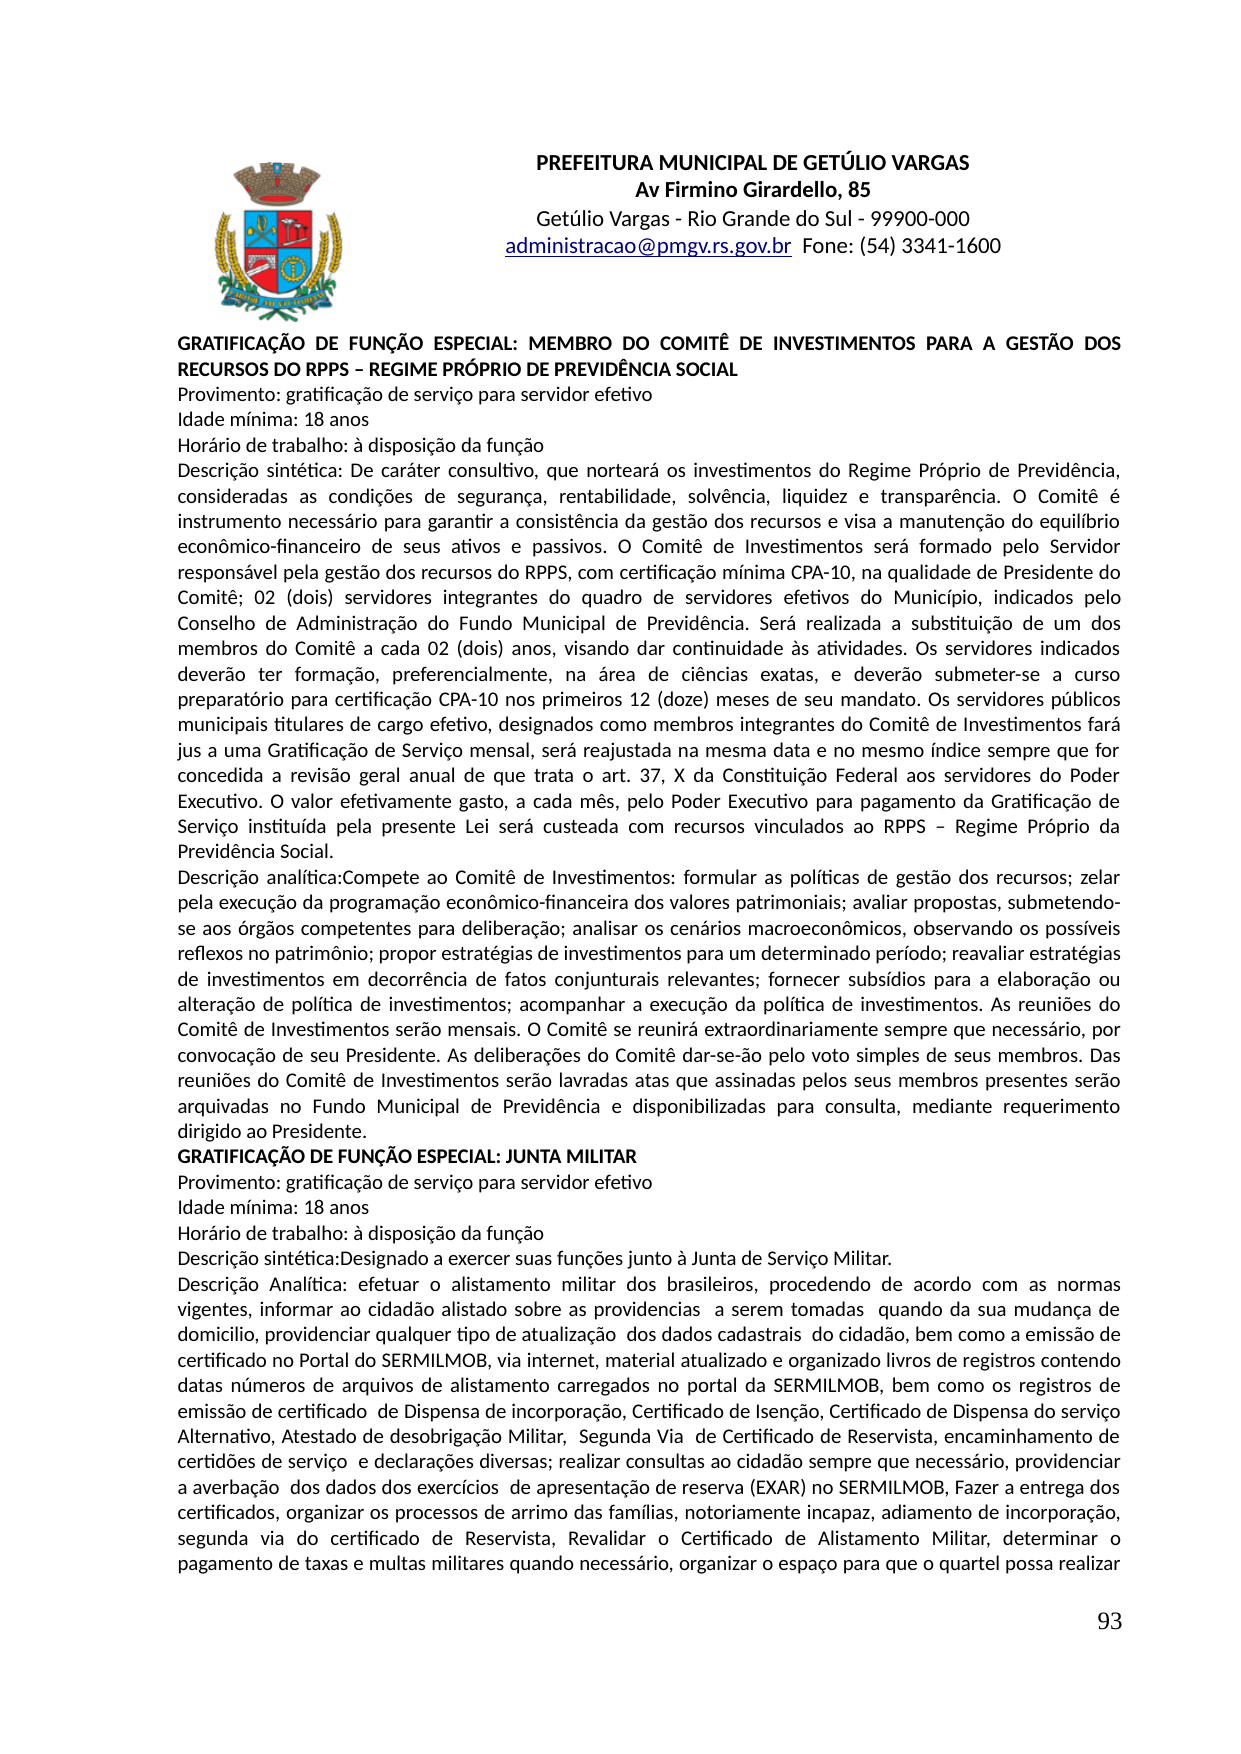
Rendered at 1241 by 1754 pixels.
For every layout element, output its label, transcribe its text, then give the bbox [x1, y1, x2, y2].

text Horário de trabalho: à disposição da função [177, 1220, 1122, 1245]
text Descrição sintética:Designado a exercer suas funções junto à Junta de Serviço Militar. [177, 1245, 1122, 1271]
text Horário de trabalho: à disposição da função [177, 432, 1122, 457]
text Descrição sintética: De caráter consultivo, que norteará os investimentos do Regime Próprio de Previdência, consideradas as condições de segurança, rentabilidade, solvência, liquidez e transparência. O Comitê é instrumento necessário para garantir a consistência da gestão dos recursos e visa a manutenção do equilíbrio econômico-financeiro de seus ativos e passivos. O Comitê de Investimentos será formado pelo Servidor responsável pela gestão dos recursos do RPPS, com certificação mínima CPA-10, na qualidade de Presidente do Comitê; 02 (dois) servidores integrantes do quadro de servidores efetivos do Município, indicados pelo Conselho de Administração do Fundo Municipal de Previdência. Será realizada a substituição de um dos membros do Comitê a cada 02 (dois) anos, visando dar continuidade às atividades. Os servidores indicados deverão ter formação, preferencialmente, na área de ciências exatas, e deverão submeter-se a curso preparatório para certificação CPA-10 nos primeiros 12 (doze) meses de seu mandato. Os servidores públicos municipais titulares de cargo efetivo, designados como membros integrantes do Comitê de Investimentos fará jus a uma Gratificação de Serviço mensal, será reajustada na mesma data e no mesmo índice sempre que for concedida a revisão geral anual de que trata o art. 37, X da Constituição Federal aos servidores do Poder Executivo. O valor efetivamente gasto, a cada mês, pelo Poder Executivo para pagamento da Gratificação de Serviço instituída pela presente Lei será custeada com recursos vinculados ao RPPS – Regime Próprio da Previdência Social. [177, 457, 1122, 864]
text Provimento: gratificação de serviço para servidor efetivo [177, 381, 1122, 407]
text Idade mínima: 18 anos [177, 407, 1122, 432]
text Descrição Analítica: efetuar o alistamento militar dos brasileiros, procedendo de acordo com as normas vigentes, informar ao cidadão alistado sobre as providencias a serem tomadas quando da sua mudança de domicilio, providenciar qualquer tipo de atualização dos dados cadastrais do cidadão, bem como a emissão de certificado no Portal do SERMILMOB, via internet, material atualizado e organizado livros de registros contendo datas números de arquivos de alistamento carregados no portal da SERMILMOB, bem como os registros de emissão de certificado de Dispensa de incorporação, Certificado de Isenção, Certificado de Dispensa do serviço Alternativo, Atestado de desobrigação Militar, Segunda Via de Certificado de Reservista, encaminhamento de certidões de serviço e declarações diversas; realizar consultas ao cidadão sempre que necessário, providenciar a averbação dos dados dos exercícios de apresentação de reserva (EXAR) no SERMILMOB, Fazer a entrega dos certificados, organizar os processos de arrimo das famílias, notoriamente incapaz, adiamento de incorporação, segunda via do certificado de Reservista, Revalidar o Certificado de Alistamento Militar, determinar o pagamento de taxas e multas militares quando necessário, organizar o espaço para que o quartel possa realizar [177, 1271, 1122, 1576]
text Idade mínima: 18 anos [177, 1194, 1122, 1220]
text Provimento: gratificação de serviço para servidor efetivo [177, 1169, 1122, 1194]
text Descrição analítica:Compete ao Comitê de Investimentos: formular as políticas de gestão dos recursos; zelar pela execução da programação econômico-financeira dos valores patrimoniais; avaliar propostas, submetendo-se aos órgãos competentes para deliberação; analisar os cenários macroeconômicos, observando os possíveis reflexos no patrimônio; propor estratégias de investimentos para um determinado período; reavaliar estratégias de investimentos em decorrência de fatos conjunturais relevantes; fornecer subsídios para a elaboração ou alteração de política de investimentos; acompanhar a execução da política de investimentos. As reuniões do Comitê de Investimentos serão mensais. O Comitê se reunirá extraordinariamente sempre que necessário, por convocação de seu Presidente. As deliberações do Comitê dar-se-ão pelo voto simples de seus membros. Das reuniões do Comitê de Investimentos serão lavradas atas que assinadas pelos seus membros presentes serão arquivadas no Fundo Municipal de Previdência e disponibilizadas para consulta, mediante requerimento dirigido ao Presidente. [177, 864, 1122, 1144]
text GRATIFICAÇÃO DE FUNÇÃO ESPECIAL: MEMBRO DO COMITÊ DE INVESTIMENTOS PARA A GESTÃO DOS RECURSOS DO RPPS – REGIME PRÓPRIO DE PREVIDÊNCIA SOCIAL [177, 330, 1122, 381]
text GRATIFICAÇÃO DE FUNÇÃO ESPECIAL: JUNTA MILITAR [177, 1144, 1122, 1169]
